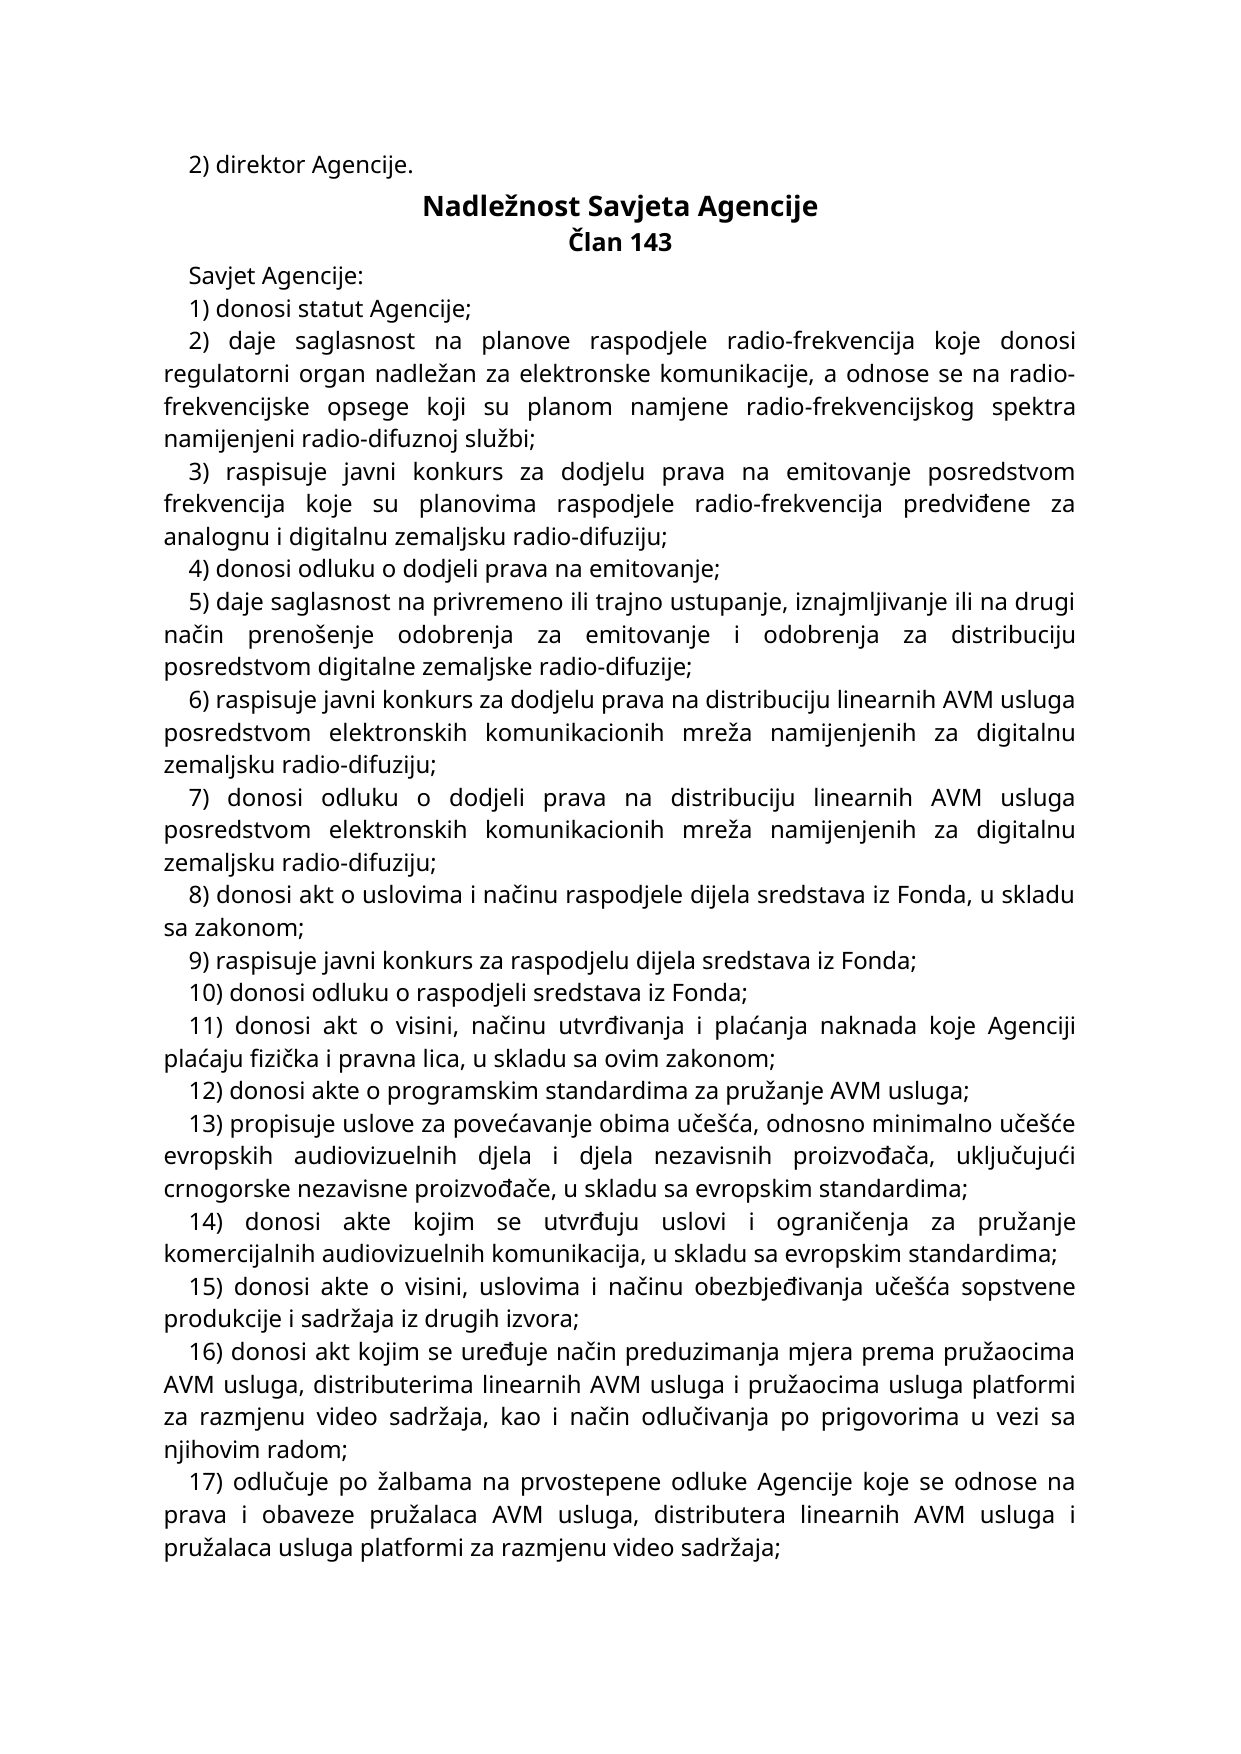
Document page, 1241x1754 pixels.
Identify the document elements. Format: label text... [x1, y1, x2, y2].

text 11) donosi akt o visini, načinu utvrđivanja i plaćanja naknada koje Agenciji plaćaju fizička i pravna lica, u skladu sa ovim zakonom; [163, 1009, 1077, 1074]
text 9) raspisuje javni konkurs za raspodjelu dijela sredstava iz Fonda; [163, 943, 1077, 976]
text 13) propisuje uslove za povećavanje obima učešća, odnosno minimalno učešće evropskih audiovizuelnih djela i djela nezavisnih proizvođača, uključujući crnogorske nezavisne proizvođače, u skladu sa evropskim standardima; [163, 1107, 1077, 1204]
text 10) donosi odluku o raspodjeli sredstava iz Fonda; [163, 976, 1077, 1009]
text 6) raspisuje javni konkurs za dodjelu prava na distribuciju linearnih AVM usluga posredstvom elektronskih komunikacionih mreža namijenjenih za digitalnu zemaljsku radio-difuziju; [163, 683, 1077, 781]
text 2) direktor Agencije. [163, 148, 1077, 180]
text Član 143 [148, 225, 1093, 259]
text 16) donosi akt kojim se uređuje način preduzimanja mjera prema pružaocima AVM usluga, distributerima linearnih AVM usluga i pružaocima usluga platformi za razmjenu video sadržaja, kao i način odlučivanja po prigovorima u vezi sa njihovim radom; [163, 1335, 1077, 1465]
text 15) donosi akte o visini, uslovima i načinu obezbjeđivanja učešća sopstvene produkcije i sadržaja iz drugih izvora; [163, 1269, 1077, 1335]
text 4) donosi odluku o dodjeli prava na emitovanje; [163, 552, 1077, 585]
text 1) donosi statut Agencije; [163, 291, 1077, 324]
text 3) raspisuje javni konkurs za dodjelu prava na emitovanje posredstvom frekvencija koje su planovima raspodjele radio-frekvencija predviđene za analognu i digitalnu zemaljsku radio-difuziju; [163, 454, 1077, 552]
text 5) daje saglasnost na privremeno ili trajno ustupanje, iznajmljivanje ili na drugi način prenošenje odobrenja za emitovanje i odobrenja za distribuciju posredstvom digitalne zemaljske radio-difuzije; [163, 585, 1077, 683]
text 7) donosi odluku o dodjeli prava na distribuciju linearnih AVM usluga posredstvom elektronskih komunikacionih mreža namijenjenih za digitalnu zemaljsku radio-difuziju; [163, 781, 1077, 878]
text Nadležnost Savjeta Agencije [148, 186, 1093, 225]
text 8) donosi akt o uslovima i načinu raspodjele dijela sredstava iz Fonda, u skladu sa zakonom; [163, 878, 1077, 943]
text Savjet Agencije: [163, 259, 1077, 291]
text 17) odlučuje po žalbama na prvostepene odluke Agencije koje se odnose na prava i obaveze pružalaca AVM usluga, distributera linearnih AVM usluga i pružalaca usluga platformi za razmjenu video sadržaja; [163, 1465, 1077, 1563]
text 2) daje saglasnost na planove raspodjele radio-frekvencija koje donosi regulatorni organ nadležan za elektronske komunikacije, a odnose se na radio-frekvencijske opsege koji su planom namjene radio-frekvencijskog spektra namijenjeni radio-difuznoj službi; [163, 324, 1077, 454]
text 14) donosi akte kojim se utvrđuju uslovi i ograničenja za pružanje komercijalnih audiovizuelnih komunikacija, u skladu sa evropskim standardima; [163, 1204, 1077, 1269]
text 12) donosi akte o programskim standardima za pružanje AVM usluga; [163, 1074, 1077, 1107]
